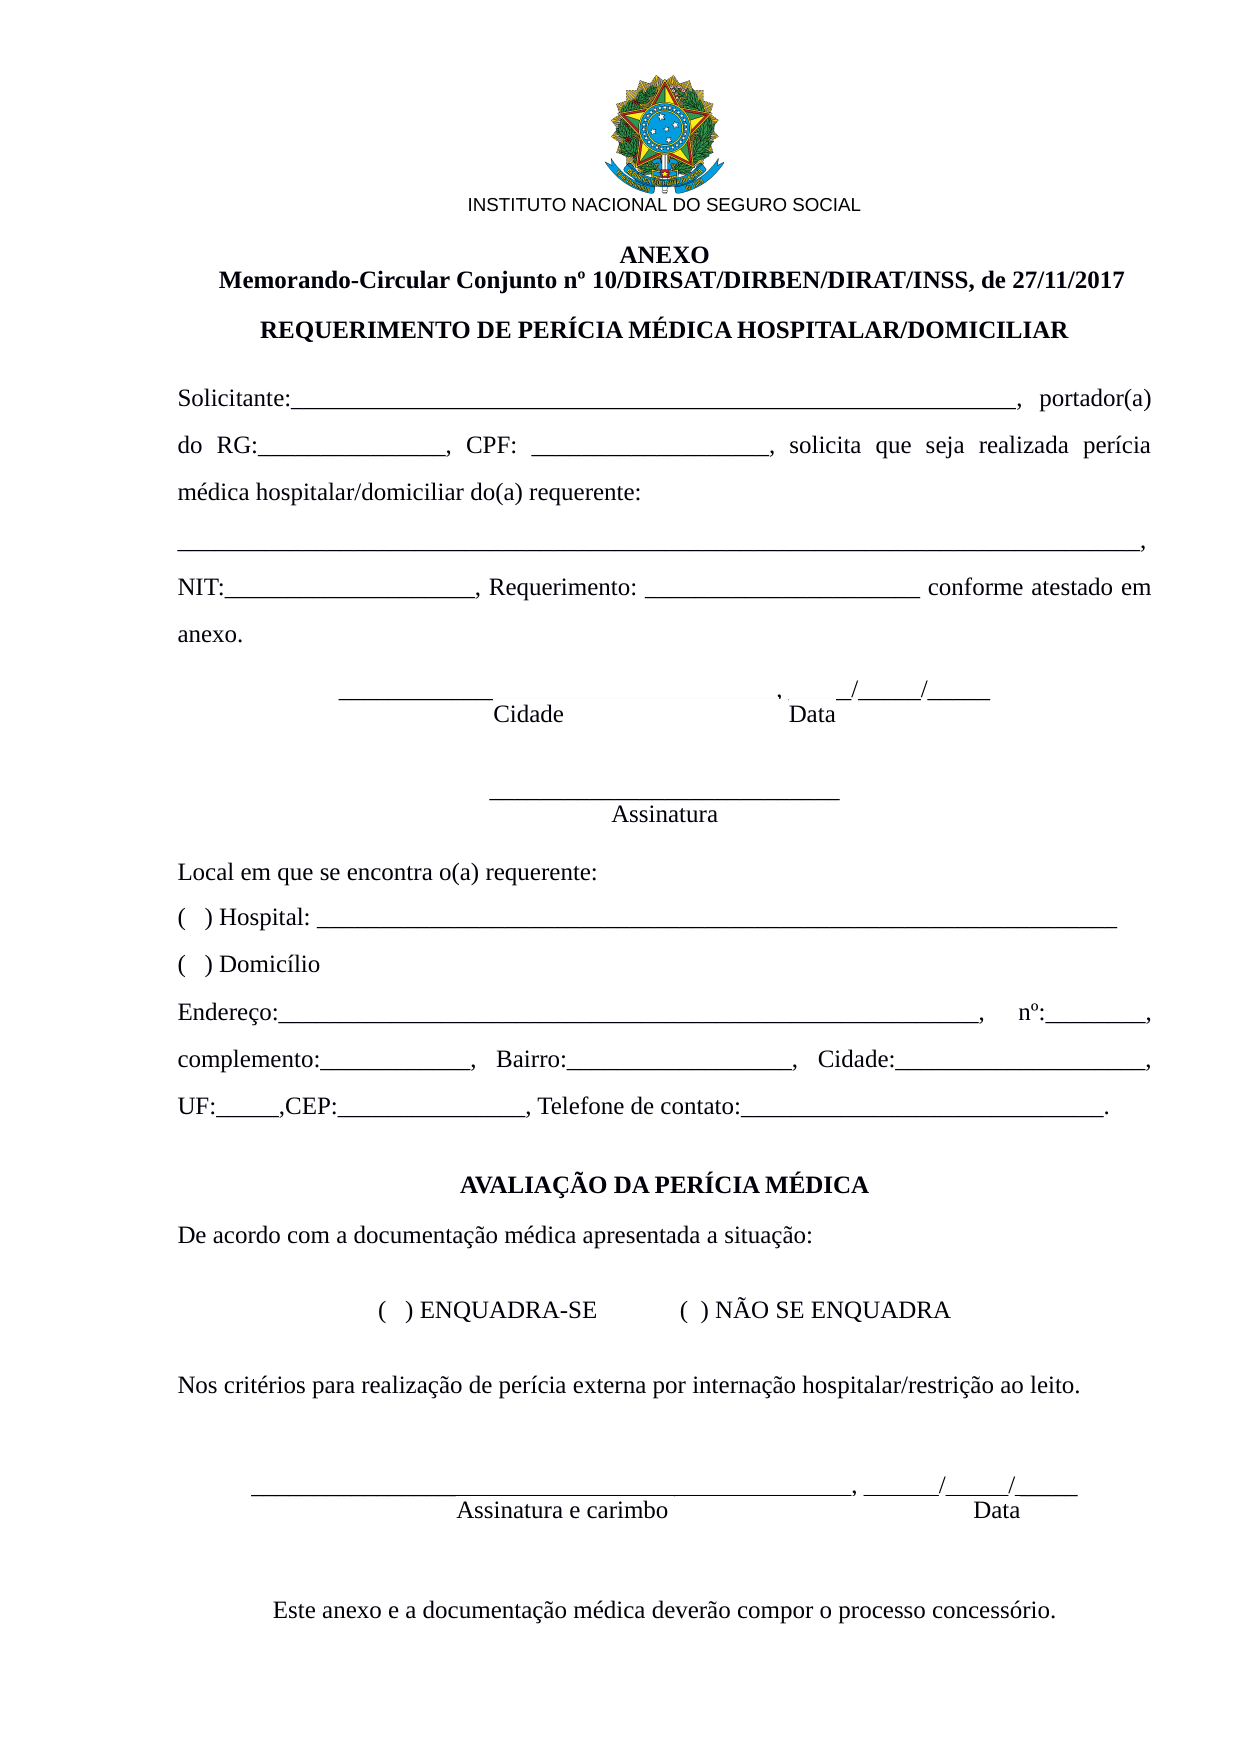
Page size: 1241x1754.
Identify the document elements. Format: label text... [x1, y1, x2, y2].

text ANEXO [177, 243, 1152, 268]
picture [689, 170, 701, 179]
text ___________________________________, _____/_____/_____ [177, 677, 1152, 702]
text Cidade Data [177, 702, 1152, 727]
picture [654, 187, 675, 194]
text ________________________________________________, ______/_____/_____ [177, 1474, 1152, 1499]
text ( ) Domicílio [177, 935, 1152, 982]
text Local em que se encontra o(a) requerente: [177, 852, 1152, 887]
text Solicitante:__________________________________________________________, portador(a) do RG:_______________, CPF: ___________________, solicita que seja realizada perícia médica hospitalar/domiciliar do(a) requerente: [177, 368, 1152, 510]
text Endereço:________________________________________________________, nº:________, complemento:____________, Bairro:__________________, Cidade:____________________, UF:_____,CEP:_______________, Telefone de contato:_____________________________. [177, 982, 1152, 1124]
picture [604, 75, 725, 194]
text Este anexo e a documentação médica deverão compor o processo concessório. [177, 1599, 1152, 1624]
text De acordo com a documentação médica apresentada a situação: [177, 1224, 1152, 1249]
text AVALIAÇÃO DA PERÍCIA MÉDICA [177, 1174, 1152, 1199]
text Assinatura [177, 802, 1152, 827]
picture [658, 181, 678, 185]
text Nos critérios para realização de perícia externa por internação hospitalar/restrição ao leito. [177, 1374, 1152, 1399]
text ____________________________ [177, 777, 1152, 802]
text Assinatura e carimbo Data [251, 1499, 1152, 1524]
text ( ) Hospital: ________________________________________________________________ [177, 887, 1152, 935]
text _____________________________________________________________________________, NIT:____________________, Requerimento: ______________________ conforme atestado em anexo. [177, 510, 1152, 652]
picture [694, 180, 702, 185]
text Memorando-Circular Conjunto nº 10/DIRSAT/DIRBEN/DIRAT/INSS, de 27/11/2017 [177, 268, 1166, 293]
text REQUERIMENTO DE PERÍCIA MÉDICA HOSPITALAR/DOMICILIAR [177, 318, 1152, 343]
picture [628, 180, 648, 190]
text ( ) ENQUADRA-SE ( ) NÃO SE ENQUADRA [177, 1299, 1152, 1324]
